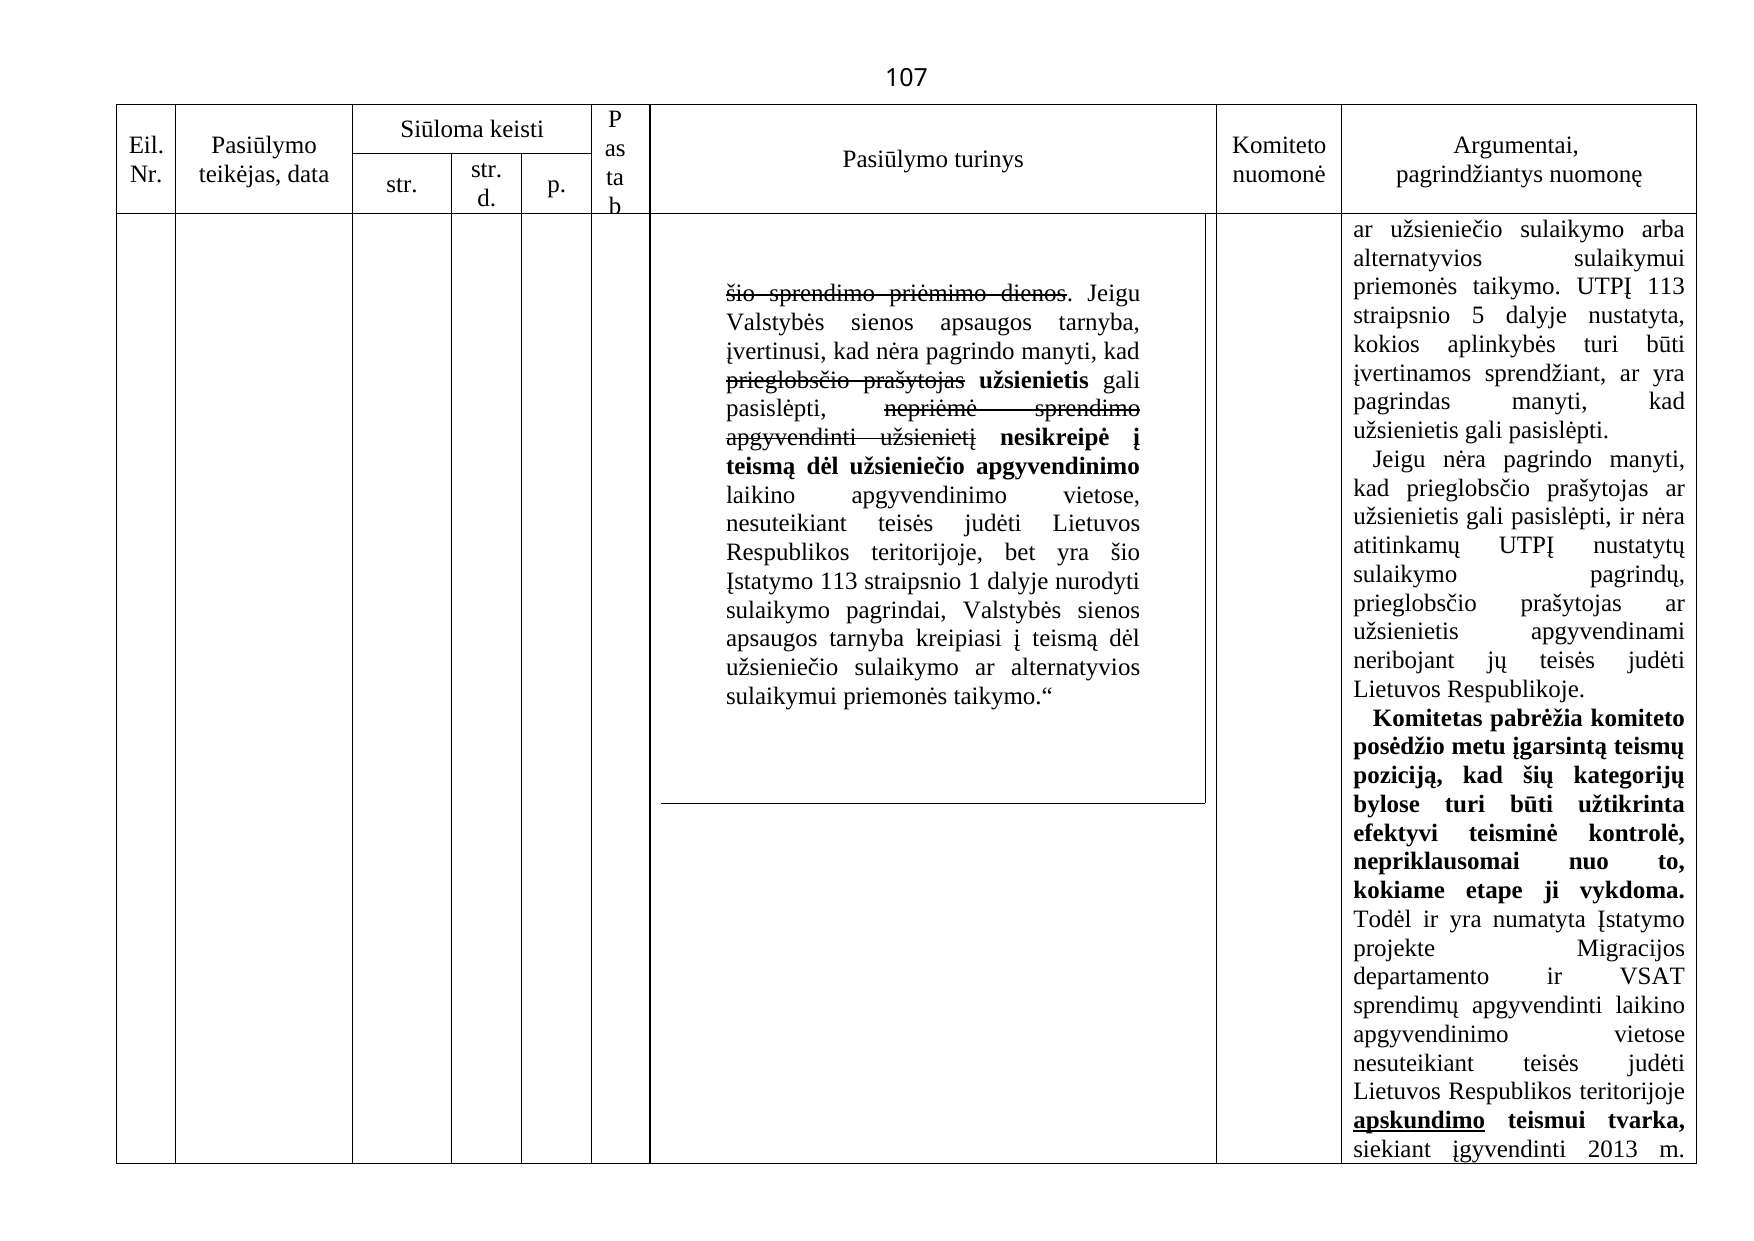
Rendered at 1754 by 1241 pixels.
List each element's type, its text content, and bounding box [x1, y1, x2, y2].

table_cell p. [522, 154, 591, 213]
table_cell ar užsieniečio sulaikymo arba alternatyvios sulaikymui priemonės taikymo. UTPĮ 113 straipsnio 5 dalyje nustatyta, kokios aplinkybės turi būti įvertinamos sprendžiant, ar yra pagrindas manyti, kad užsienietis gali pasislėpti. Jeigu nėra pagrindo manyti, kad prieglobsčio prašytojas ar užsienietis gali pasislėpti, ir nėra atitinkamų UTPĮ nustatytų sulaikymo pagrindų, prieglobsčio prašytojas ar užsienietis apgyvendinami neribojant jų teisės judėti Lietuvos Respublikoje. Komitetas pabrėžia komiteto posėdžio metu įgarsintą teismų poziciją, kad šių kategorijų bylose turi būti užtikrinta efektyvi teisminė kontrolė, nepriklausomai nuo to, kokiame etape ji vykdoma. Todėl ir yra numatyta Įstatymo projekte Migracijos departamento ir VSAT sprendimų apgyvendinti laikino apgyvendinimo vietose nesuteikiant teisės judėti Lietuvos Respublikos teritorijoje apskundimo teismui tvarka, siekiant įgyvendinti 2013 m. [1342, 214, 1696, 1163]
table_cell str. d. [452, 154, 521, 213]
table_cell [117, 214, 175, 1163]
table_cell [353, 214, 451, 1163]
table_cell str. [353, 154, 451, 213]
table_header Pasiūlymo teikėjas, data [176, 105, 352, 213]
table_header Siūloma keisti [353, 105, 591, 153]
table_header Eil. Nr. [117, 105, 175, 213]
table_header Komiteto nuomonė [1217, 105, 1341, 213]
table_cell [592, 214, 649, 1163]
table_cell [452, 214, 521, 1163]
table_header Pastabos [592, 105, 649, 213]
table_cell [1217, 214, 1341, 1163]
table_header Pasiūlymo turinys [651, 105, 1216, 213]
table_cell [522, 214, 591, 1163]
table_cell šio sprendimo priėmimo dienos. Jeigu Valstybės sienos apsaugos tarnyba, įvertinusi, kad nėra pagrindo manyti, kad prieglobsčio prašytojas užsienietis gali pasislėpti, nepriėmė sprendimo apgyvendinti užsienietį nesikreipė į teismą dėl užsieniečio apgyvendinimo laikino apgyvendinimo vietose, nesuteikiant teisės judėti Lietuvos Respublikos teritorijoje, bet yra šio Įstatymo 113 straipsnio 1 dalyje nurodyti sulaikymo pagrindai, Valstybės sienos apsaugos tarnyba kreipiasi į teismą dėl užsieniečio sulaikymo ar alternatyvios sulaikymui priemonės taikymo.“ [651, 214, 1216, 1163]
table_cell [176, 214, 352, 1163]
table_header Argumentai, pagrindžiantys nuomonę [1342, 105, 1696, 213]
